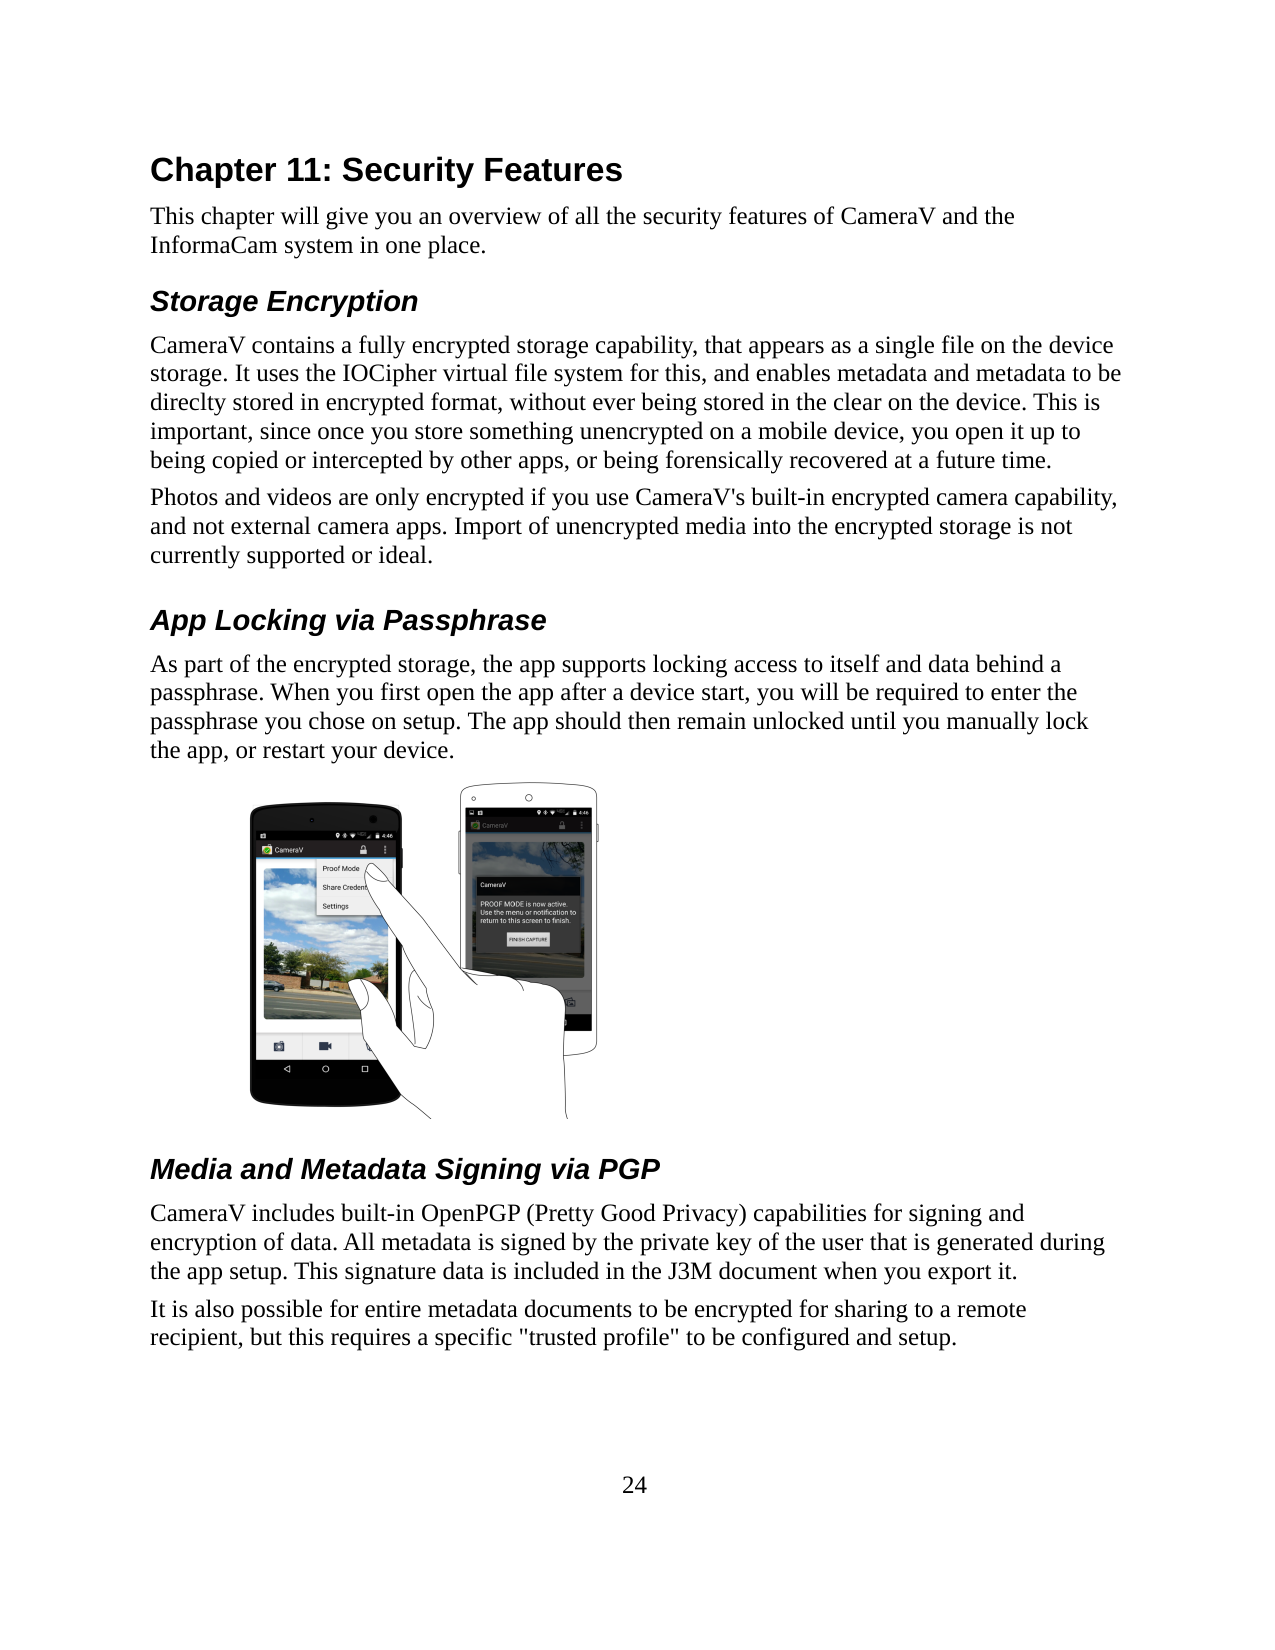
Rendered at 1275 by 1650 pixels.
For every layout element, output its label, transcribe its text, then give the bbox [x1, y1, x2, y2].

subtitle Chapter 11: Security Features [150, 150, 1125, 189]
text This chapter will give you an overview of all the security features of CameraV and the InformaCam system in one place. [150, 201, 1125, 259]
picture [150, 772, 696, 1119]
subtitle App Locking via Passphrase [150, 603, 1125, 636]
text It is also possible for entire metadata documents to be encrypted for sharing to a remote recipient, but this requires a specific "trusted profile" to be configured and setup. [150, 1294, 1125, 1351]
text CameraV includes built-in OpenPGP (Pretty Good Privacy) capabilities for signing and encryption of data. All metadata is signed by the private key of the user that is generated during the app setup. This signature data is included in the J3M document when you export it. [150, 1198, 1125, 1285]
text Photos and videos are only encrypted if you use CameraV's built-in encrypted camera capability, and not external camera apps. Import of unencrypted media into the encrypted storage is not currently supported or ideal. [150, 482, 1125, 569]
subtitle Storage Encryption [150, 284, 1125, 317]
text As part of the encrypted storage, the app supports locking access to itself and data behind a passphrase. When you first open the app after a device start, you will be required to enter the passphrase you chose on setup. The app should then remain unlocked until you manually lock the app, or restart your device. [150, 649, 1125, 764]
subtitle Media and Metadata Signing via PGP [150, 1152, 1125, 1186]
text CameraV contains a fully encrypted storage capability, that appears as a single file on the device storage. It uses the IOCipher virtual file system for this, and enables metadata and metadata to be direclty stored in encrypted format, without ever being stored in the clear on the device. This is important, since once you store something unencrypted on a mobile device, you open it up to being copied or intercepted by other apps, or being forensically recovered at a future time. [150, 330, 1125, 473]
